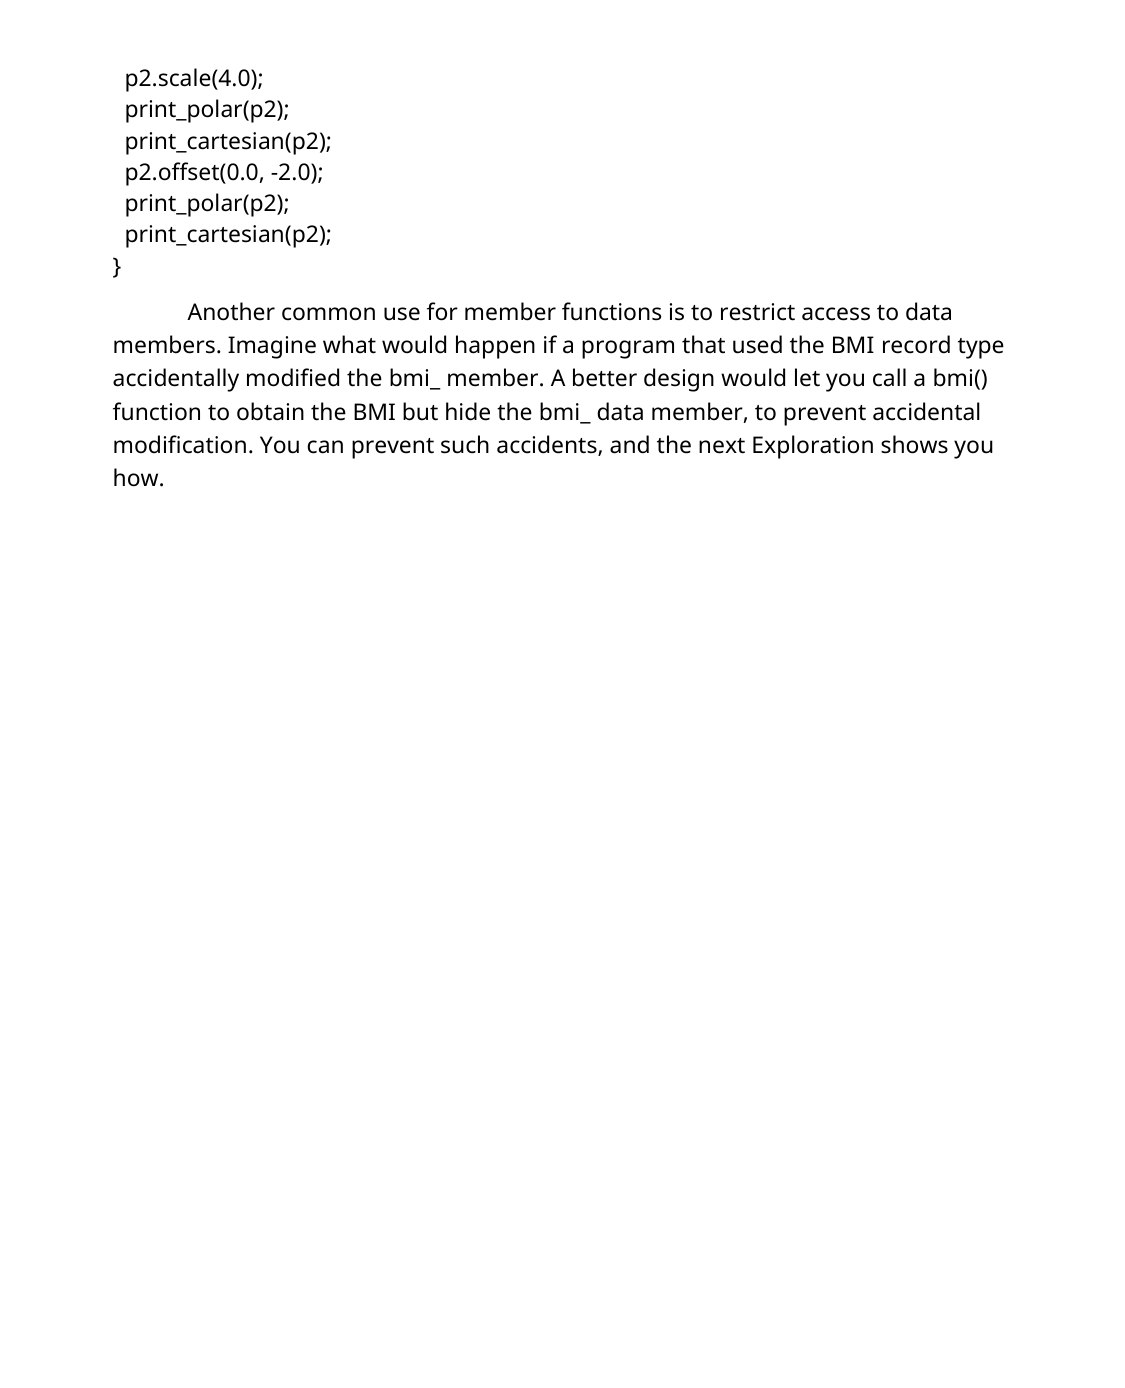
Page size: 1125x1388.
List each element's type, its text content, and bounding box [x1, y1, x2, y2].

text p2.scale(4.0); [112, 62, 1012, 93]
text p2.offset(0.0, -2.0); [112, 156, 1012, 187]
text } [112, 249, 1012, 281]
text print_polar(p2); [112, 187, 1012, 218]
text print_cartesian(p2); [112, 124, 1012, 156]
text Another common use for member functions is to restrict access to data members. Imagine what would happen if a program that used the BMI record type accidentally modified the bmi_ member. A better design would let you call a bmi() function to obtain the BMI but hide the bmi_ data member, to prevent accidental modification. You can prevent such accidents, and the next Exploration shows you how. [112, 293, 1012, 493]
text print_cartesian(p2); [112, 218, 1012, 249]
text print_polar(p2); [112, 93, 1012, 124]
